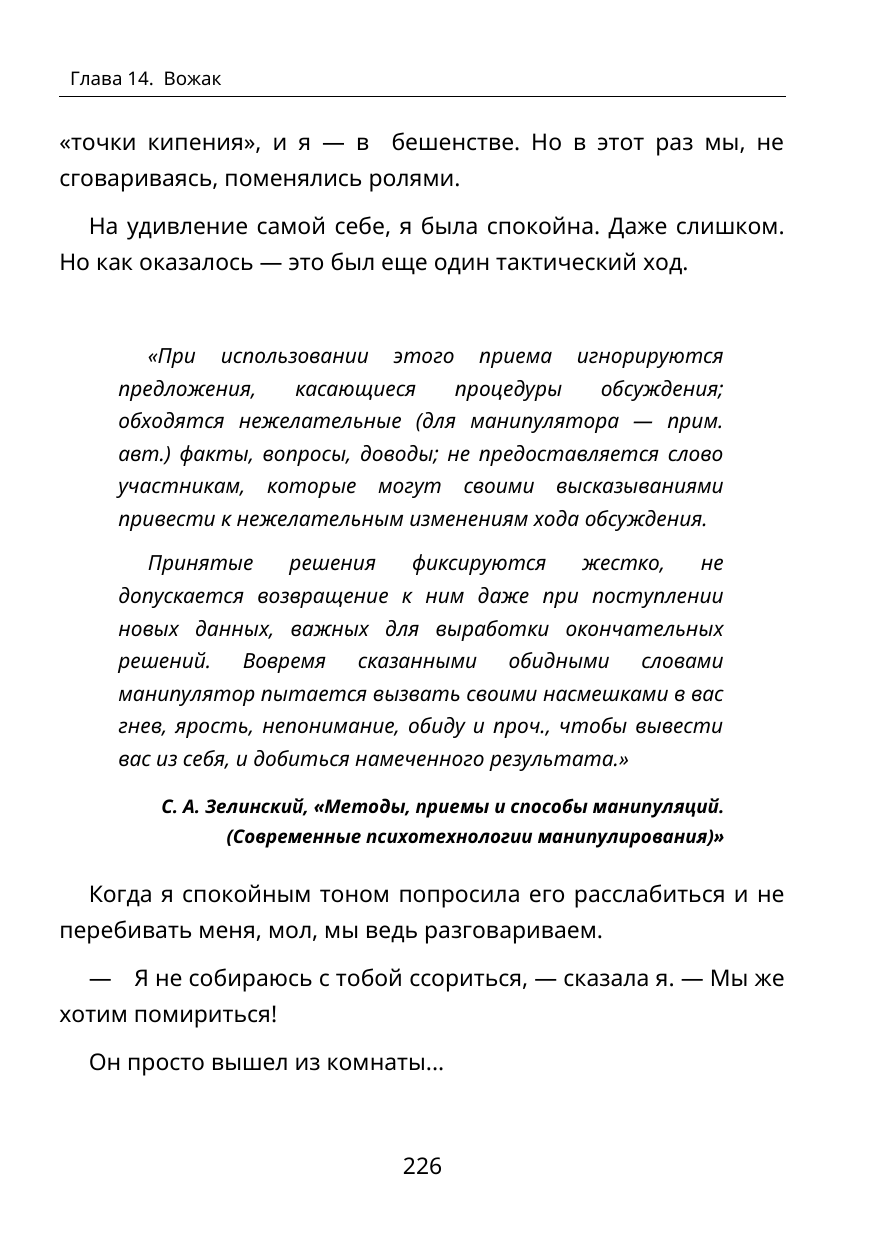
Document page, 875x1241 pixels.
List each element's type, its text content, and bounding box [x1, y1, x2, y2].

text Принятые решения фиксируются жестко, не допускается возвращение к ним даже при поступлении новых данных, важных для выработки окончательных решений. Вовремя сказанными обидными словами манипулятор пытается вызвать своими насмешками в вас гнев, ярость, непонимание, обиду и проч., чтобы вывести вас из себя, и добиться намеченного результата.» [118, 548, 726, 772]
text «При использовании этого приема игнорируются предложения, касающиеся процедуры обсуждения; обходятся нежелательные (для манипулятора — прим. авт.) факты, вопросы, доводы; не предоставляется слово участникам, которые могут своими высказываниями привести к нежелательным изменениям хода обсуждения. [118, 341, 726, 532]
list Я не собираюсь с тобой ссориться, — сказала я. — Мы же хотим помириться! [59, 962, 786, 1029]
text Он просто вышел из комнаты... [59, 1046, 786, 1077]
text «точки кипения», и я — в бешенстве. Но в этот раз мы, не сговариваясь, поменялись ролями. [59, 126, 786, 193]
text С. А. Зелинский, «Методы, приемы и способы манипуляций. (Современные психотехнологии манипулирования)» [118, 788, 726, 848]
text На удивление самой себе, я была спокойна. Даже слишком. Но как оказалось — это был еще один тактический ход. [59, 210, 786, 277]
text Когда я спокойным тоном попросила его расслабиться и не перебивать меня, мол, мы ведь разговариваем. [59, 878, 786, 946]
